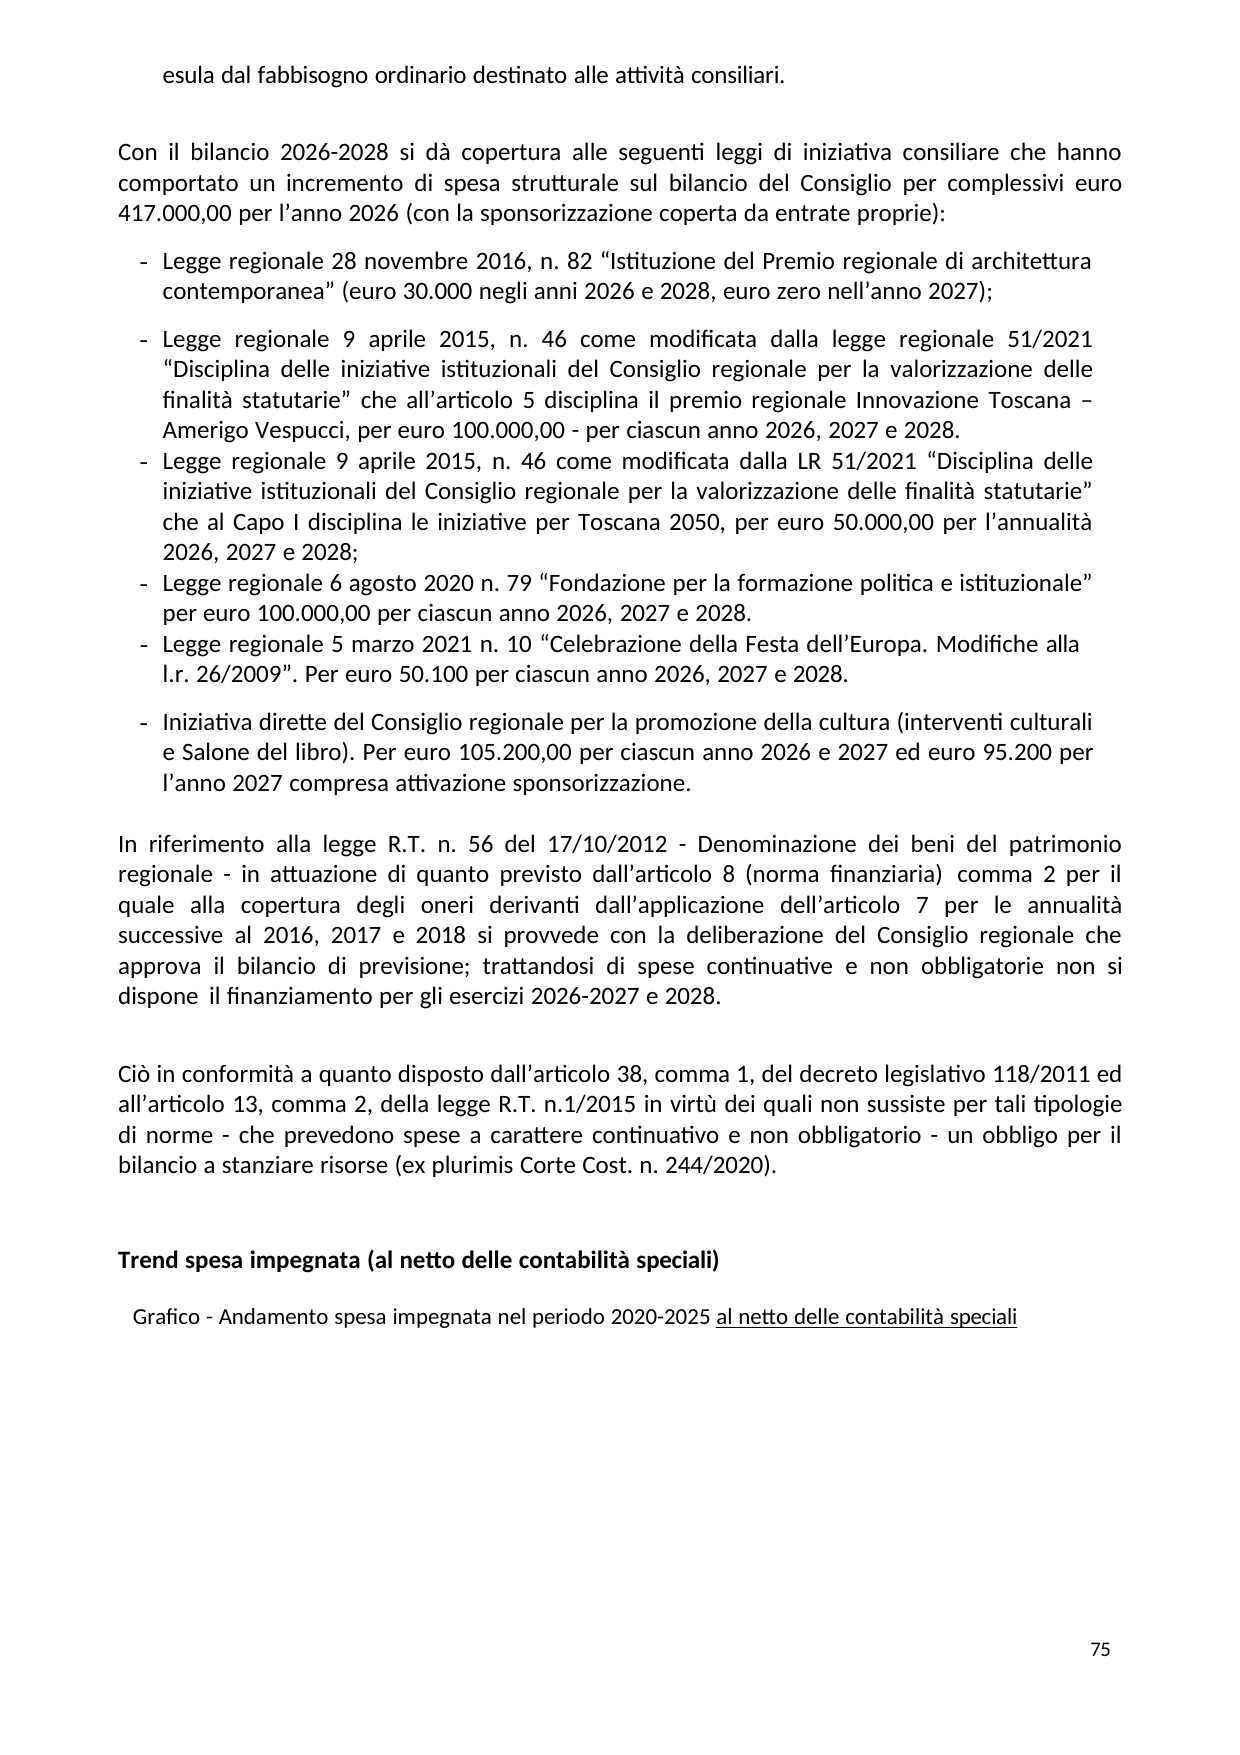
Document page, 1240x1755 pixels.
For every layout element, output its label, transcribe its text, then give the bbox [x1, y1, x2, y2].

text Con il bilancio 2026-2028 si dà copertura alle seguenti leggi di iniziativa consiliare che hanno comportato un incremento di spesa strutturale sul bilancio del Consiglio per complessivi euro 417.000,00 per l’anno 2026 (con la sponsorizzazione coperta da entrate proprie): [118, 137, 1122, 228]
text In riferimento alla legge R.T. n. 56 del 17/10/2012 - Denominazione dei beni del patrimonio regionale - in attuazione di quanto previsto dall’articolo 8 (norma finanziaria) comma 2 per il quale alla copertura degli oneri derivanti dall’applicazione dell’articolo 7 per le annualità successive al 2016, 2017 e 2018 si provvede con la deliberazione del Consiglio regionale che approva il bilancio di previsione; trattandosi di spese continuative e non obbligatorie non si dispone il finanziamento per gli esercizi 2026-2027 e 2028. [118, 828, 1122, 1011]
list Legge regionale 9 aprile 2015, n. 46 come modificata dalla legge regionale 51/2021 “Disciplina delle iniziative istituzionali del Consiglio regionale per la valorizzazione delle finalità statutarie” che all’articolo 5 disciplina il premio regionale Innovazione Toscana – Amerigo Vespucci, per euro 100.000,00 - per ciascun anno 2026, 2027 e 2028. [139, 323, 1093, 445]
list Legge regionale 5 marzo 2021 n. 10 “Celebrazione della Festa dell’Europa. Modifiche alla [139, 628, 1210, 658]
subtitle Trend spesa impegnata (al netto delle contabilità speciali) [118, 1244, 1210, 1274]
text Ciò in conformità a quanto disposto dall’articolo 38, comma 1, del decreto legislativo 118/2011 ed all’articolo 13, comma 2, della legge R.T. n.1/2015 in virtù dei quali non sussiste per tali tipologie di norme - che prevedono spese a carattere continuativo e non obbligatorio - un obbligo per il bilancio a stanziare risorse (ex plurimis Corte Cost. n. 244/2020). [118, 1058, 1123, 1180]
list Legge regionale 9 aprile 2015, n. 46 come modificata dalla LR 51/2021 “Disciplina delle iniziative istituzionali del Consiglio regionale per la valorizzazione delle finalità statutarie” che al Capo I disciplina le iniziative per Toscana 2050, per euro 50.000,00 per l’annualità 2026, 2027 e 2028; [139, 445, 1093, 567]
list Iniziativa dirette del Consiglio regionale per la promozione della cultura (interventi culturali e Salone del libro). Per euro 105.200,00 per ciascun anno 2026 e 2027 ed euro 95.200 per l’anno 2027 compresa attivazione sponsorizzazione. [139, 706, 1093, 797]
text l.r. 26/2009”. Per euro 50.100 per ciascun anno 2026, 2027 e 2028. [162, 658, 1210, 689]
list Legge regionale 6 agosto 2020 n. 79 “Fondazione per la formazione politica e istituzionale” per euro 100.000,00 per ciascun anno 2026, 2027 e 2028. [139, 567, 1093, 628]
text Grafico - Andamento spesa impegnata nel periodo 2020-2025 al netto delle contabilità speciali [133, 1302, 1210, 1331]
text esula dal fabbisogno ordinario destinato alle attività consiliari. [162, 59, 1210, 89]
list Legge regionale 28 novembre 2016, n. 82 “Istituzione del Premio regionale di architettura contemporanea” (euro 30.000 negli anni 2026 e 2028, euro zero nell’anno 2027); [139, 245, 1093, 306]
